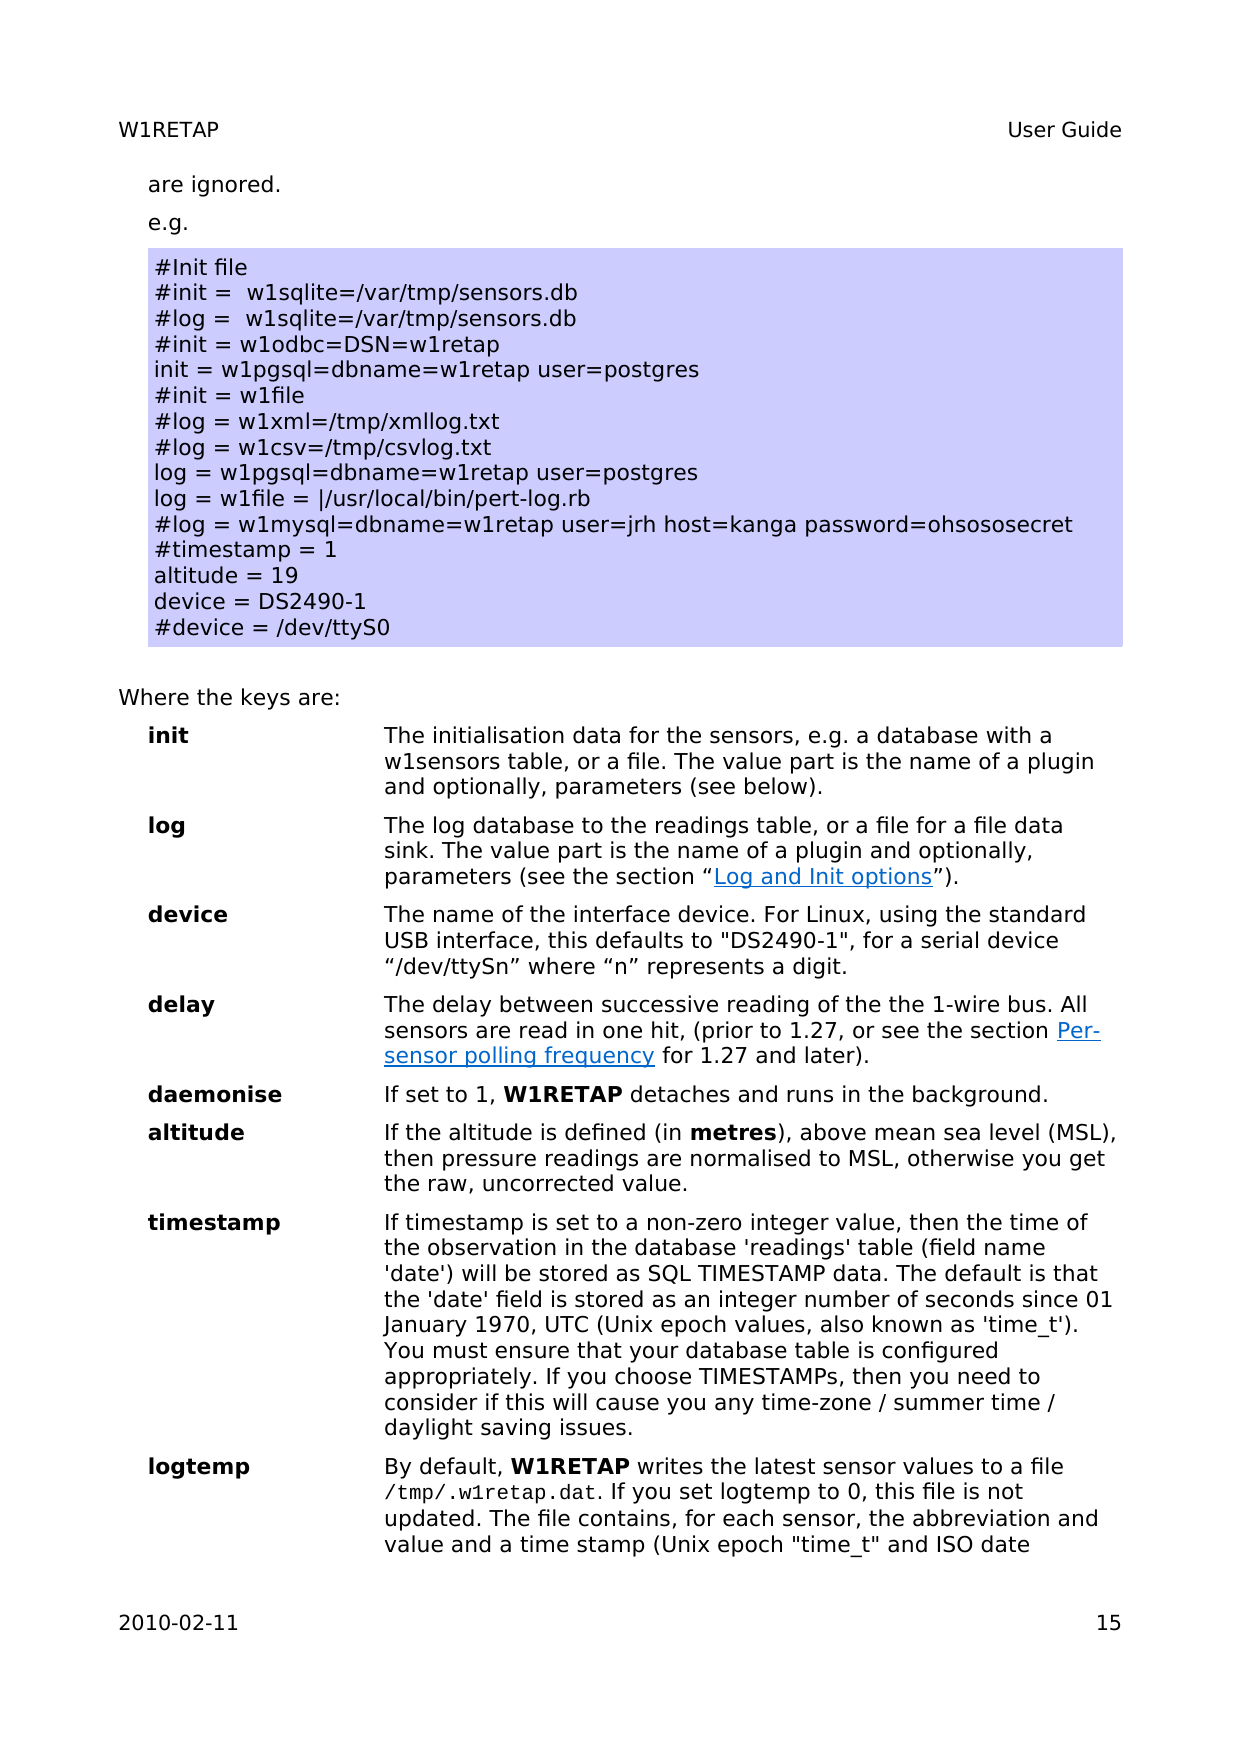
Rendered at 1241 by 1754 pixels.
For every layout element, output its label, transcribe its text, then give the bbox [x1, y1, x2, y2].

list delay The delay between successive reading of the the 1-wire bus. All sensors are read in one hit, (prior to 1.27, or see the section Per-sensor polling frequency for 1.27 and later). [148, 992, 1122, 1069]
text #Init file #init = w1sqlite=/var/tmp/sensors.db #log = w1sqlite=/var/tmp/sensors.db #init = w1odbc=DSN=w1retap init = w1pgsql=dbname=w1retap user=postgres #init = w1file #log = w1xml=/tmp/xmllog.txt #log = w1csv=/tmp/csvlog.txt log = w1pgsql=dbname=w1retap user=postgres [149, 249, 1122, 480]
list daemonise If set to 1, W1RETAP detaches and runs in the background. [148, 1082, 1122, 1107]
list init The initialisation data for the sensors, e.g. a database with a w1sensors table, or a file. The value part is the name of a plugin and optionally, parameters (see below). [148, 723, 1122, 800]
text e.g. [148, 210, 1122, 236]
text are ignored. [148, 172, 1122, 198]
text Where the keys are: [118, 684, 1122, 710]
list timestamp If timestamp is set to a non-zero integer value, then the time of the observation in the database 'readings' table (field name 'date') will be stored as SQL TIMESTAMP data. The default is that the 'date' field is stored as an integer number of seconds since 01 January 1970, UTC (Unix epoch values, also known as 'time_t'). You must ensure that your database table is configured appropriately. If you choose TIMESTAMPs, then you need to consider if this will cause you any time-zone / summer time / daylight saving issues. [148, 1209, 1122, 1441]
list logtemp By default, W1RETAP writes the latest sensor values to a file /tmp/.w1retap.dat. If you set logtemp to 0, this file is not updated. The file contains, for each sensor, the abbreviation and value and a time stamp (Unix epoch "time_t" and ISO date [148, 1453, 1122, 1557]
list altitude If the altitude is defined (in metres), above mean sea level (MSL), then pressure readings are normalised to MSL, otherwise you get the raw, uncorrected value. [148, 1120, 1122, 1197]
list device The name of the interface device. For Linux, using the standard USB interface, this defaults to "DS2490-1", for a serial device “/dev/ttySn” where “n” represents a digit. [148, 902, 1122, 979]
text log = w1file = |/usr/local/bin/pert-log.rb #log = w1mysql=dbname=w1retap user=jrh host=kanga password=ohsososecret #timestamp = 1 altitude = 19 device = DS2490-1 #device = /dev/ttyS0 [149, 480, 1122, 646]
list log The log database to the readings table, or a file for a file data sink. The value part is the name of a plugin and optionally, parameters (see the section “Log and Init options”). [148, 812, 1122, 890]
